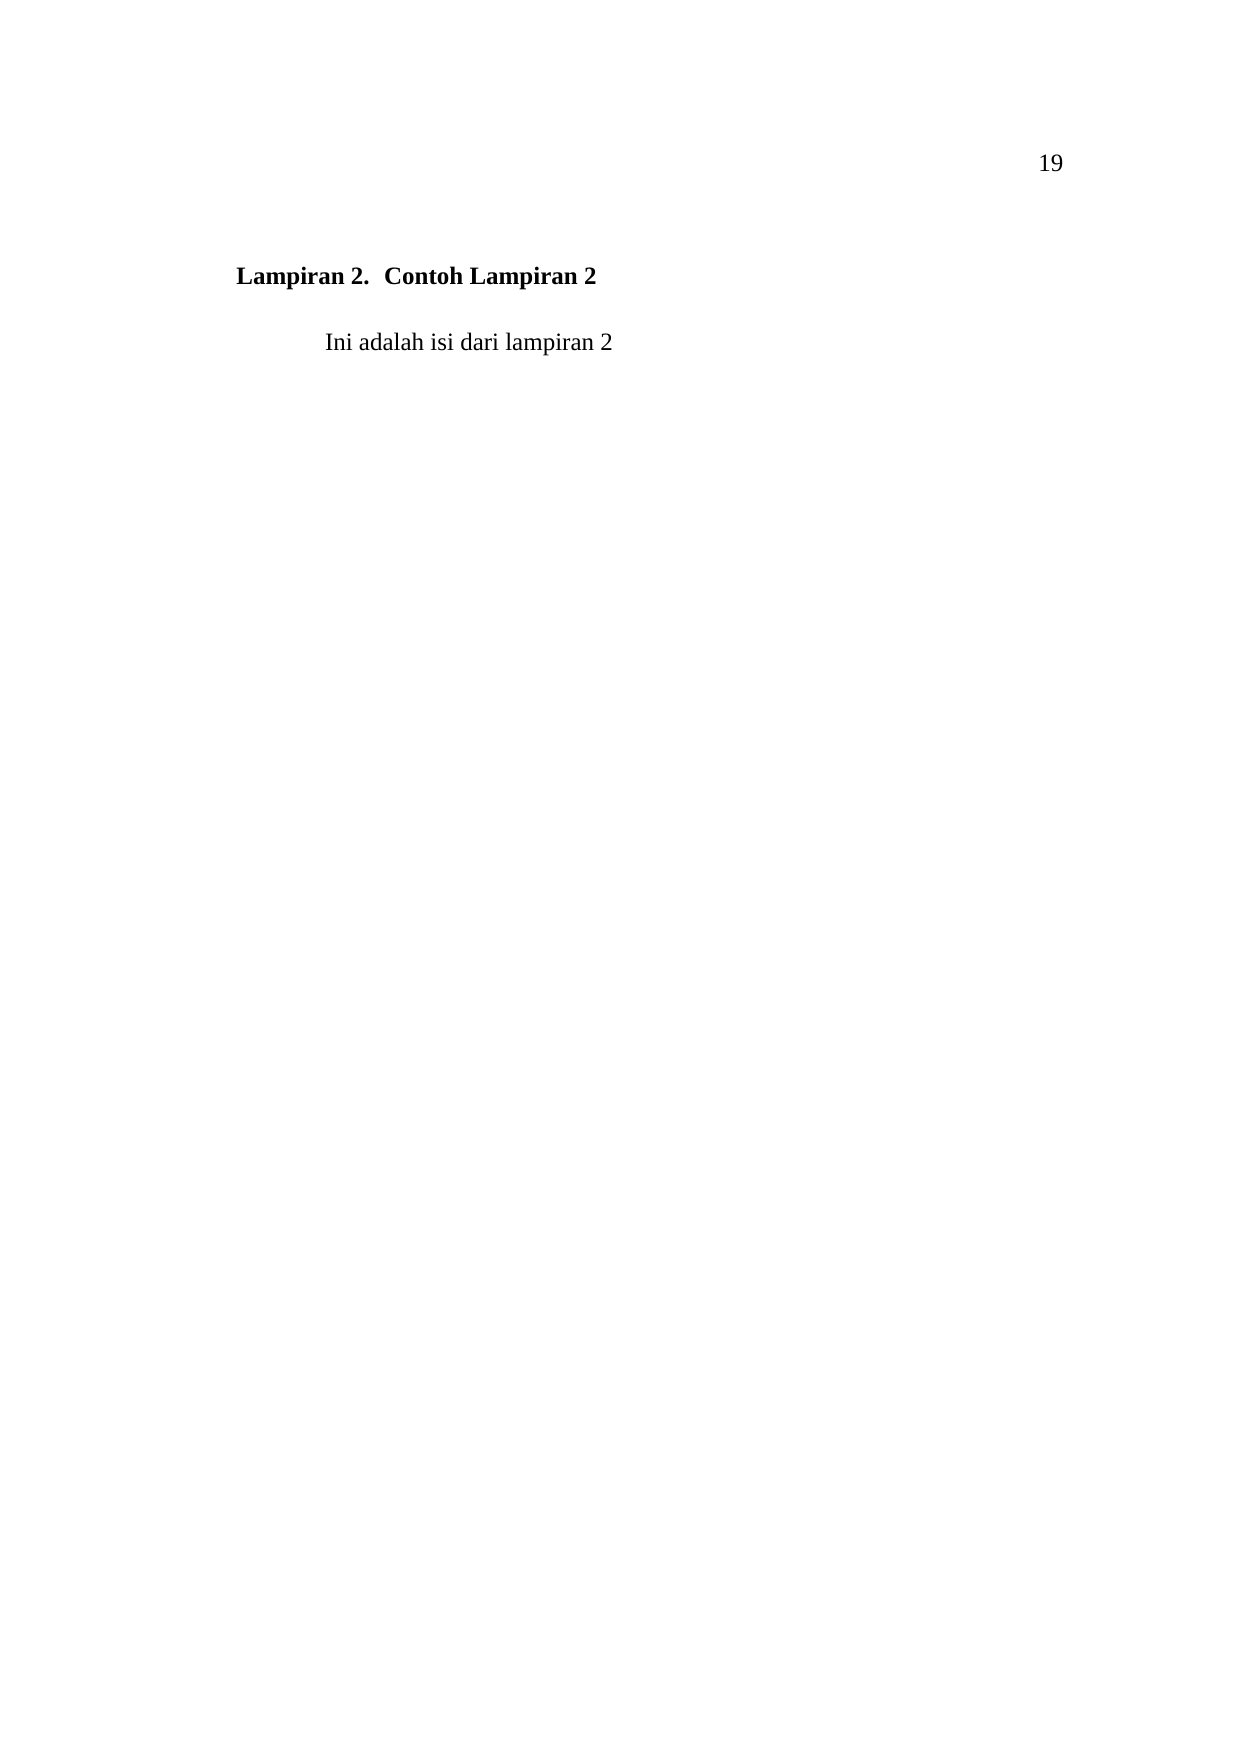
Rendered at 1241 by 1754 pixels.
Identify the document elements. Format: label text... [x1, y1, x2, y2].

text Ini adalah isi dari lampiran 2 [236, 327, 1063, 356]
subtitle Contoh Lampiran 2 [236, 261, 1063, 290]
